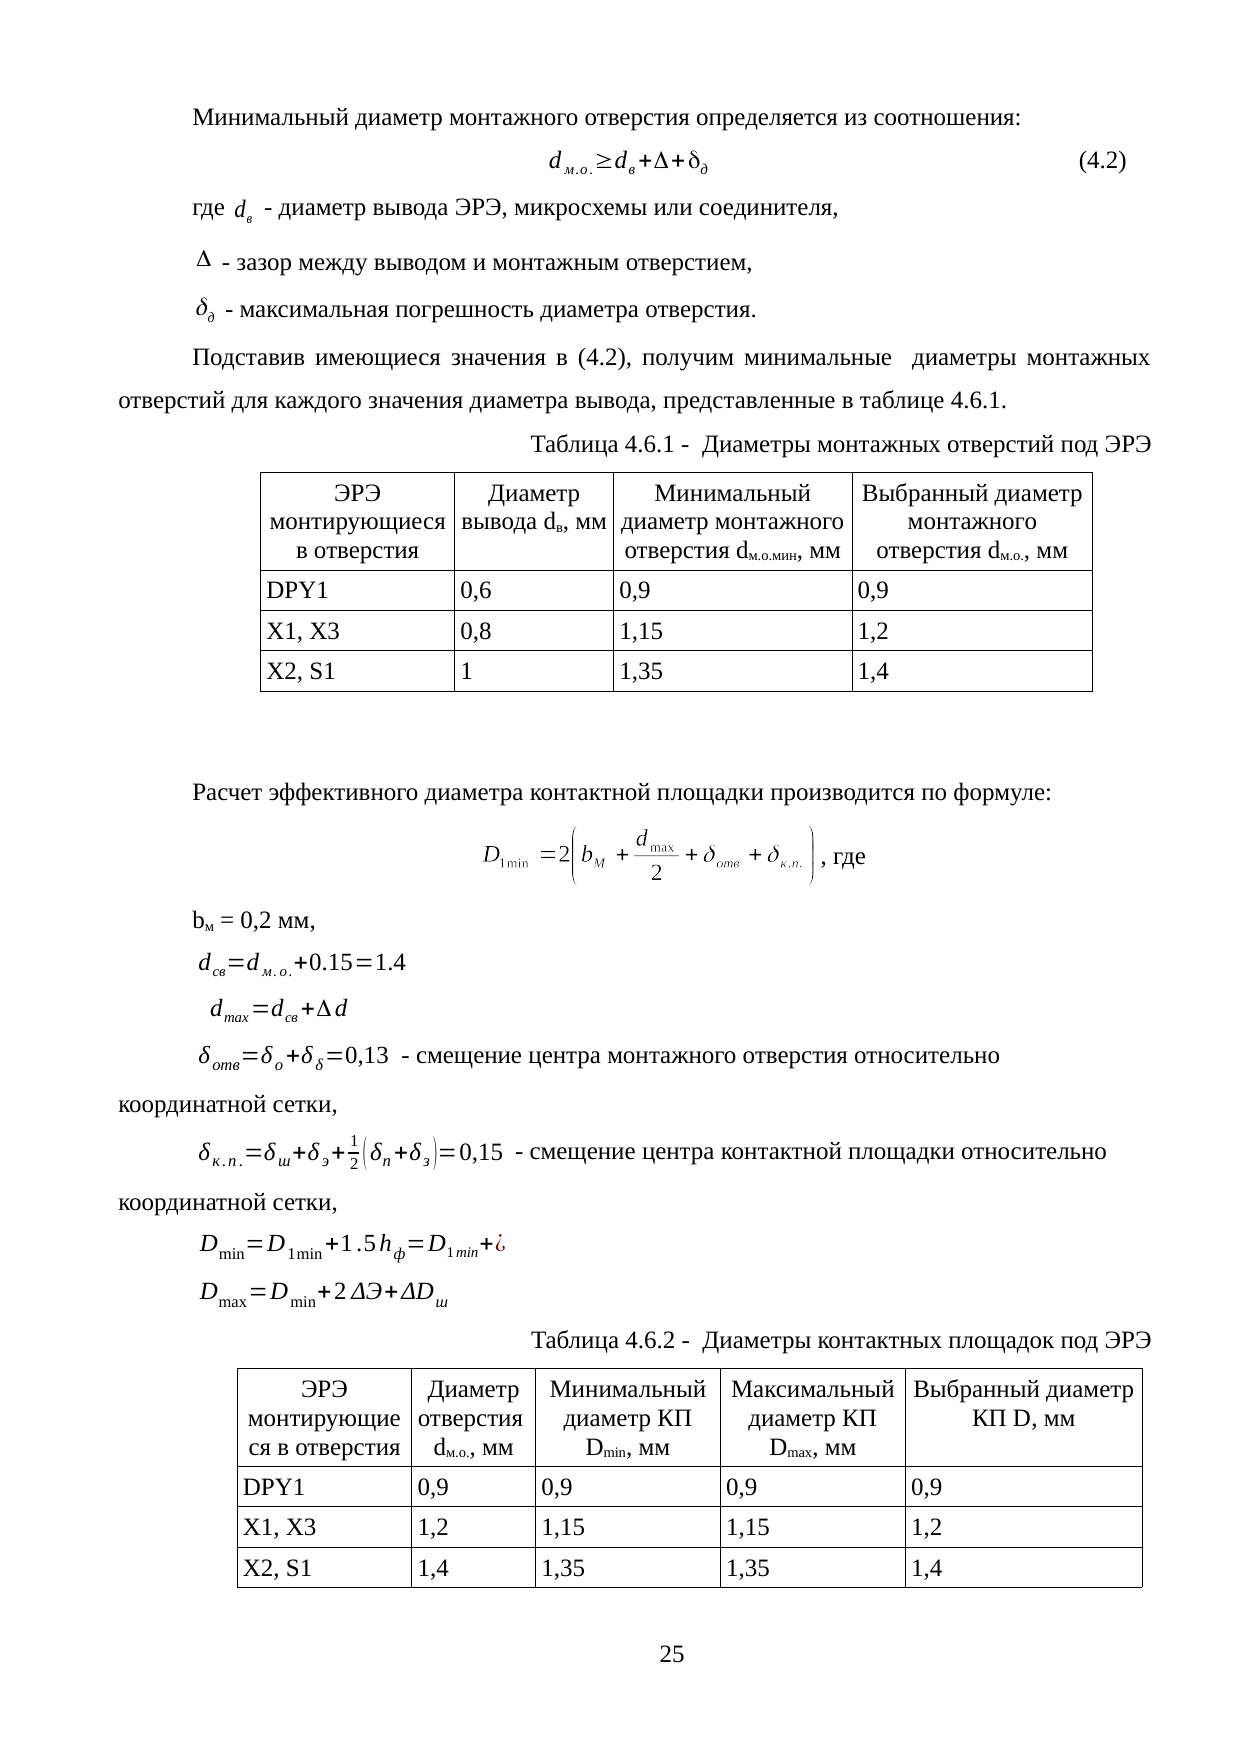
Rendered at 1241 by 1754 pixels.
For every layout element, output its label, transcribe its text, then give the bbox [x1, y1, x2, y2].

text , где [118, 820, 1152, 891]
table_header Выбранный диаметр КП D, мм [906, 1369, 1142, 1466]
text bм = 0,2 мм, [118, 906, 1152, 934]
table_header Диаметр отверстия dм.о., мм [412, 1369, 535, 1466]
table_cell 1,15 [614, 611, 852, 650]
table_cell 1,35 [536, 1548, 720, 1587]
table_cell 0,9 [614, 571, 852, 610]
table_cell 1,35 [721, 1548, 905, 1587]
table_header ЭРЭ монтирующиеся в отверстия [238, 1369, 411, 1466]
text Подставив имеющиеся значения в (4.2), получим минимальные диаметры монтажных отверстий для каждого значения диаметра вывода, представленные в таблице 4.6.1. [118, 342, 1152, 414]
text Расчет эффективного диаметра контактной площадки производится по формуле: [118, 777, 1152, 806]
table_cell 0,6 [455, 571, 613, 610]
text Минимальный диаметр монтажного отверстия определяется из соотношения: [118, 102, 1152, 131]
table_cell 0,9 [412, 1467, 535, 1506]
table_header Максимальный диаметр КП Dmax, мм [721, 1369, 905, 1466]
table_cell X2, S1 [261, 651, 454, 691]
table_cell 0,8 [455, 611, 613, 650]
table_cell 1,2 [853, 611, 1092, 650]
table_header ЭРЭ монтирующиеся в отверстия [261, 473, 454, 569]
table_header Диаметр вывода dв, мм [455, 473, 613, 569]
table_cell 1,2 [906, 1507, 1142, 1547]
table_cell DPY1 [238, 1467, 411, 1506]
table_cell 0,9 [906, 1467, 1142, 1506]
table_cell 0,9 [853, 571, 1092, 610]
table_cell DPY1 [261, 571, 454, 610]
table_cell 1,4 [412, 1548, 535, 1587]
table_cell 1 [455, 651, 613, 691]
text - смещение центра контактной площадки относительно координатной сетки, [118, 1132, 1152, 1216]
table_cell 0,9 [721, 1467, 905, 1506]
table_cell 1,35 [614, 651, 852, 691]
text - зазор между выводом и монтажным отверстием, [118, 244, 1152, 276]
table_header Выбранный диаметр монтажного отверстия dм.о., мм [853, 473, 1092, 569]
text где - диаметр вывода ЭРЭ, микросхемы или соединителя, [118, 192, 1152, 230]
table_cell X1, X3 [238, 1507, 411, 1547]
table_header Минимальный диаметр КП Dmin, мм [536, 1369, 720, 1466]
table_cell 1,15 [536, 1507, 720, 1547]
table_cell X2, S1 [238, 1548, 411, 1587]
text - смещение центра монтажного отверстия относительно координатной сетки, [118, 1040, 1152, 1118]
text - максимальная погрешность диаметра отверстия. [118, 291, 1152, 328]
text Таблица 4.6.2 - Диаметры контактных площадок под ЭРЭ [118, 1325, 1152, 1354]
table_header Минимальный диаметр монтажного отверстия dм.о.мин, мм [614, 473, 852, 569]
table_cell 1,2 [412, 1507, 535, 1547]
table_cell 0,9 [536, 1467, 720, 1506]
text Таблица 4.6.1 - Диаметры монтажных отверстий под ЭРЭ [118, 429, 1152, 457]
table_cell 1,4 [853, 651, 1092, 691]
table_cell 1,4 [906, 1548, 1142, 1587]
text (4.2) [118, 146, 1152, 178]
table_cell 1,15 [721, 1507, 905, 1547]
table_cell X1, X3 [261, 611, 454, 650]
